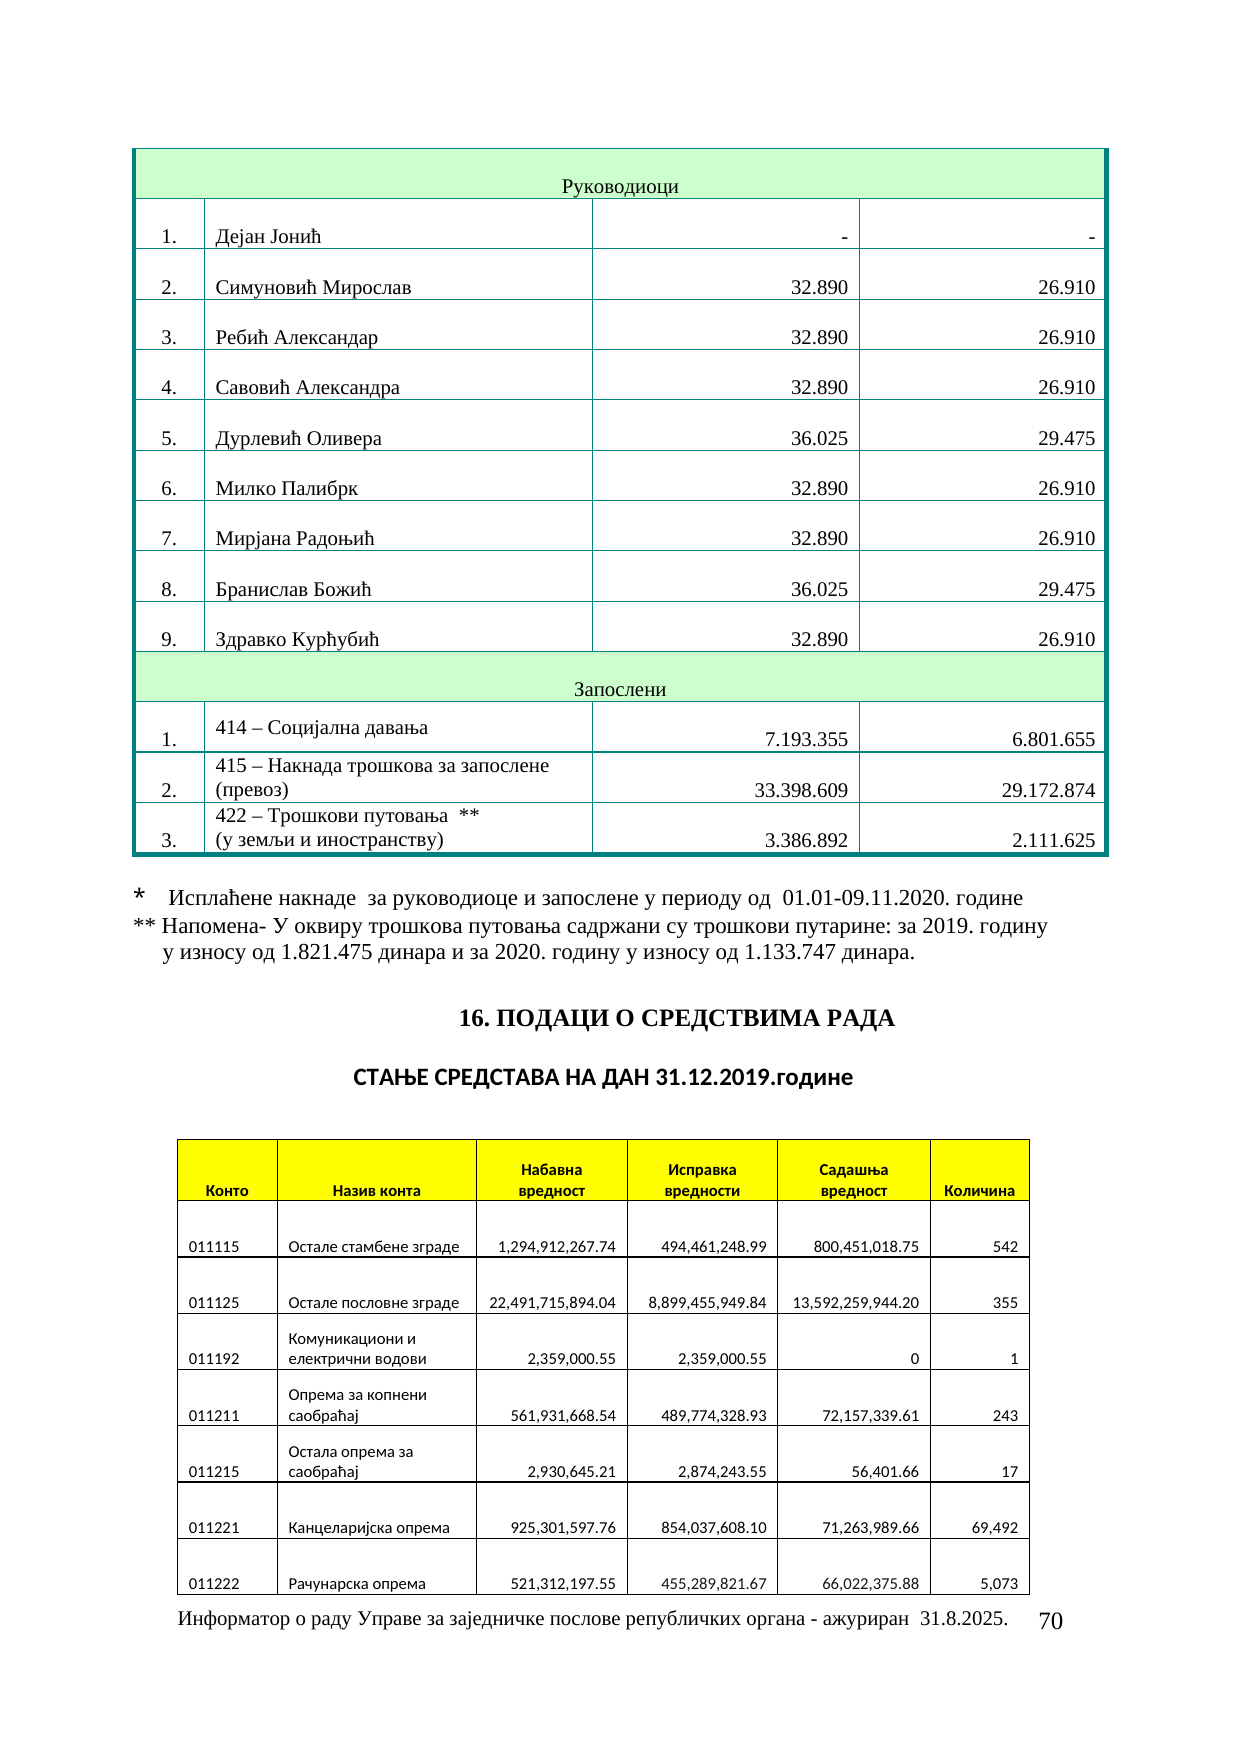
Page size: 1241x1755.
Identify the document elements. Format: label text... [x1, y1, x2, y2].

table_cell 3.386.892 [593, 803, 859, 852]
table_cell 72,157,339.61 [778, 1370, 930, 1425]
table_cell 36.025 [593, 551, 859, 601]
table_cell Назив конта [278, 1140, 476, 1200]
table_cell 26.910 [860, 249, 1104, 299]
table_cell Рачунарска опрема [278, 1539, 476, 1594]
table_cell 8. [136, 551, 204, 601]
table_cell 2. [136, 249, 204, 299]
table_cell Руководиоци [136, 149, 1104, 198]
table_cell Ребић Александар [205, 300, 592, 349]
table_cell 455,289,821.67 [628, 1539, 777, 1594]
table_cell Количина [931, 1140, 1029, 1200]
table_cell Канцеларијска опрема [278, 1483, 476, 1538]
table_cell 29.475 [860, 400, 1104, 449]
table_header [930, 1061, 1029, 1091]
table_cell [778, 1115, 930, 1139]
table_cell 489,774,328.93 [628, 1370, 777, 1425]
table_cell 2.111.625 [860, 803, 1104, 852]
table_cell 011215 [178, 1426, 277, 1481]
table_cell 2,359,000.55 [477, 1314, 627, 1369]
table_cell 29.172.874 [860, 753, 1104, 802]
table_cell 521,312,197.55 [477, 1539, 627, 1594]
table_cell [930, 1115, 1029, 1139]
table_cell 26.910 [860, 300, 1104, 349]
table_cell 32.890 [593, 602, 859, 651]
table_cell 17 [931, 1426, 1029, 1481]
table_cell 0 [778, 1314, 930, 1369]
table_cell 32.890 [593, 350, 859, 399]
table_cell 71,263,989.66 [778, 1483, 930, 1538]
table_cell 494,461,248.99 [628, 1201, 777, 1256]
table_cell 011192 [178, 1314, 277, 1369]
table_cell 925,301,597.76 [477, 1483, 627, 1538]
table_cell 854,037,608.10 [628, 1483, 777, 1538]
table_cell [476, 1115, 627, 1139]
table_cell 32.890 [593, 249, 859, 299]
table_cell Здравко Курћубић [205, 602, 592, 651]
table_cell Остала опрема за саобраћај [278, 1426, 476, 1481]
table_cell Запослени [136, 652, 1104, 701]
table_cell - [593, 199, 859, 248]
table_cell Конто [178, 1140, 277, 1200]
table_cell 414 – Социјална давања [205, 702, 592, 751]
table_cell 26.910 [860, 350, 1104, 399]
table_cell 542 [931, 1201, 1029, 1256]
table_cell 36.025 [593, 400, 859, 449]
table_cell 1,294,912,267.74 [477, 1201, 627, 1256]
table_cell 6. [136, 451, 204, 500]
table_cell 011221 [178, 1483, 277, 1538]
table_cell Милко Палибрк [205, 451, 592, 500]
table_cell Симуновић Мирослав [205, 249, 592, 299]
table_cell [277, 1091, 476, 1115]
table_cell Дејан Јонић [205, 199, 592, 248]
table_header [177, 1061, 277, 1091]
table_cell 2,874,243.55 [628, 1426, 777, 1481]
table_cell [930, 1091, 1029, 1115]
table_cell 69,492 [931, 1483, 1029, 1538]
table_cell 6.801.655 [860, 702, 1104, 751]
table_cell Бранислав Божић [205, 551, 592, 601]
table_cell 26.910 [860, 451, 1104, 500]
table_cell - [860, 199, 1104, 248]
table_cell 2,359,000.55 [628, 1314, 777, 1369]
table_cell 33.398.609 [593, 753, 859, 802]
subtitle 16. ПОДАЦИ О СРЕДСТВИМА РАДА [177, 1003, 1063, 1032]
table_cell Садашња вредност [778, 1140, 930, 1200]
table_cell 011222 [178, 1539, 277, 1594]
table_cell 243 [931, 1370, 1029, 1425]
table_cell 26.910 [860, 501, 1104, 550]
table_cell 7.193.355 [593, 702, 859, 751]
table_cell 800,451,018.75 [778, 1201, 930, 1256]
table_cell 56,401.66 [778, 1426, 930, 1481]
table_cell Комуникациони и електрични водови [278, 1314, 476, 1369]
table_cell [778, 1091, 930, 1115]
table_cell 8,899,455,949.84 [628, 1258, 777, 1313]
table_cell 2,930,645.21 [477, 1426, 627, 1481]
table_cell 011115 [178, 1201, 277, 1256]
table_cell 4. [136, 350, 204, 399]
table_cell 29.475 [860, 551, 1104, 601]
table_cell 3. [136, 803, 204, 852]
table_header СТАЊЕ СРЕДСТАВА НА ДАН 31.12.2019.године [277, 1061, 930, 1091]
table_cell 355 [931, 1258, 1029, 1313]
table_cell 66,022,375.88 [778, 1539, 930, 1594]
table_cell Исправка вредности [628, 1140, 777, 1200]
table_cell Мирјана Радоњић [205, 501, 592, 550]
table_cell Остале стамбене зграде [278, 1201, 476, 1256]
table_cell 9. [136, 602, 204, 651]
table_cell 1. [136, 702, 204, 751]
table_cell 32.890 [593, 451, 859, 500]
table_cell [277, 1115, 476, 1139]
table_cell 2. [136, 753, 204, 802]
table_cell [177, 1115, 277, 1139]
table_cell Остале пословне зграде [278, 1258, 476, 1313]
table_cell Дурлевић Оливера [205, 400, 592, 449]
table_cell Савовић Александра [205, 350, 592, 399]
table_cell [177, 1091, 277, 1115]
table_cell 1 [931, 1314, 1029, 1369]
table_cell 26.910 [860, 602, 1104, 651]
table_cell 5,073 [931, 1539, 1029, 1594]
table_cell 3. [136, 300, 204, 349]
table_cell [627, 1091, 778, 1115]
table_cell 415 – Накнада трошкова за запослене (превоз) [205, 753, 592, 802]
table_cell 7. [136, 501, 204, 550]
table_cell 1. [136, 199, 204, 248]
table_cell 32.890 [593, 501, 859, 550]
table_cell [476, 1091, 627, 1115]
table_cell 011211 [178, 1370, 277, 1425]
text * Исплаћене накнаде за руководиоце и запослене у периоду од 01.01-09.11.2020. године [133, 881, 1063, 912]
table_cell [627, 1115, 778, 1139]
table_cell 22,491,715,894.04 [477, 1258, 627, 1313]
table_cell 011125 [178, 1258, 277, 1313]
table_cell 561,931,668.54 [477, 1370, 627, 1425]
table_cell 422 – Трошкови путовања ** (у земљи и иностранству) [205, 803, 592, 852]
table_cell 13,592,259,944.20 [778, 1258, 930, 1313]
table_cell 32.890 [593, 300, 859, 349]
table_cell Опрема за копнени саобраћај [278, 1370, 476, 1425]
text ** Напомена- У оквиру трошкова путовања садржани су трошкови путарине: за 2019. годину у износу од 1.821.475 динара и за 2020. годину у износу од 1.133.747 динара. [133, 912, 1063, 965]
table_cell Набавна вредност [477, 1140, 627, 1200]
table_cell 5. [136, 400, 204, 449]
